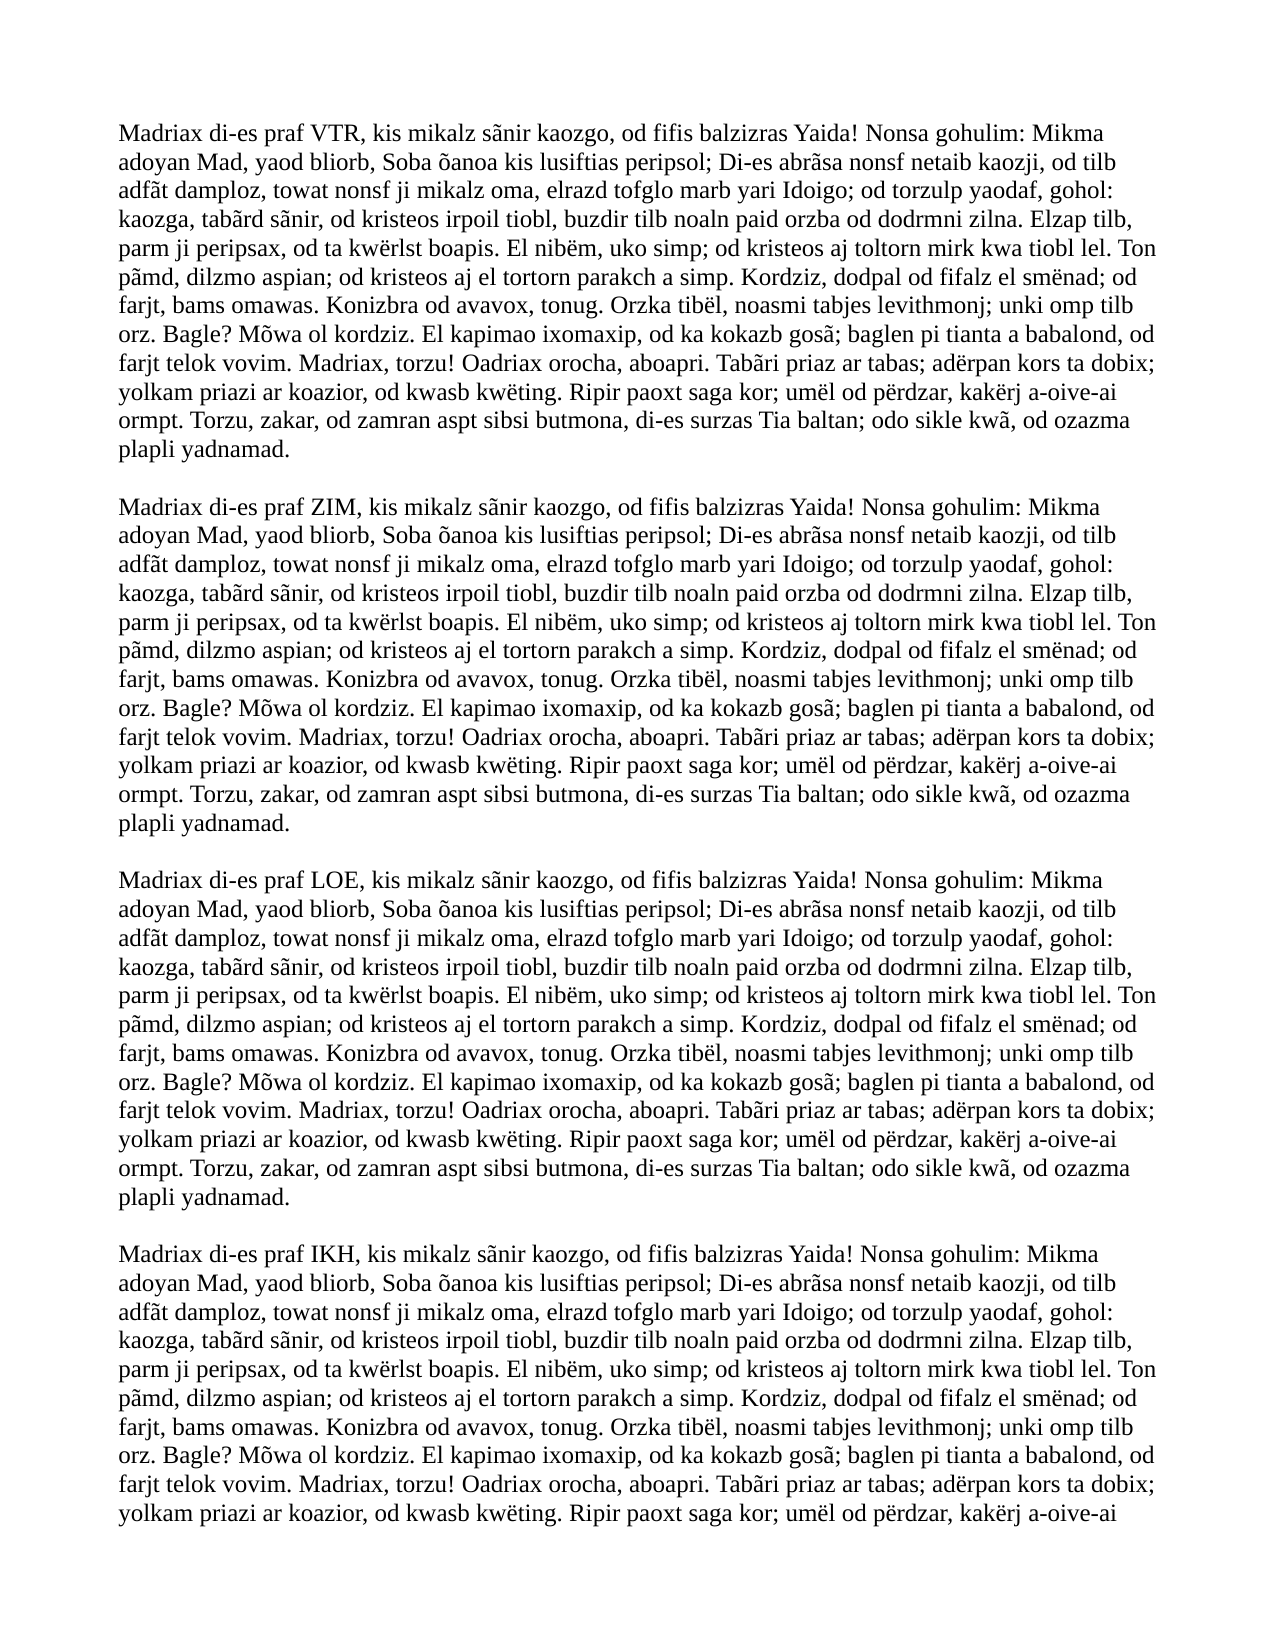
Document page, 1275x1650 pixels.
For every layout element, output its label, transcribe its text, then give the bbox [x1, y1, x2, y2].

text Madriax di-es praf LOE, kis mikalz sãnir kaozgo, od fifis balzizras Yaida! Nonsa gohulim: Mikma adoyan Mad, yaod bliorb, Soba õanoa kis lusiftias peripsol; Di-es abrãsa nonsf netaib kaozji, od tilb adfãt damploz, towat nonsf ji mikalz oma, elrazd tofglo marb yari Idoigo; od torzulp yaodaf, gohol: kaozga, tabãrd sãnir, od kristeos irpoil tiobl, buzdir tilb noaln paid orzba od dodrmni zilna. Elzap tilb, parm ji peripsax, od ta kwërlst boapis. El nibëm, uko simp; od kristeos aj toltorn mirk kwa tiobl lel. Ton pãmd, dilzmo aspian; od kristeos aj el tortorn parakch a simp. Kordziz, dodpal od fifalz el smënad; od farjt, bams omawas. Konizbra od avavox, tonug. Orzka tibël, noasmi tabjes levithmonj; unki omp tilb orz. Bagle? Mõwa ol kordziz. El kapimao ixomaxip, od ka kokazb gosã; baglen pi tianta a babalond, od farjt telok vovim. Madriax, torzu! Oadriax orocha, aboapri. Tabãri priaz ar tabas; adërpan kors ta dobix; yolkam priazi ar koazior, od kwasb kwëting. Ripir paoxt saga kor; umël od përdzar, kakërj a-oive-ai ormpt. Torzu, zakar, od zamran aspt sibsi butmona, di-es surzas Tia baltan; odo sikle kwã, od ozazma plapli yadnamad. [118, 866, 1157, 1211]
text Madriax di-es praf ZIM, kis mikalz sãnir kaozgo, od fifis balzizras Yaida! Nonsa gohulim: Mikma adoyan Mad, yaod bliorb, Soba õanoa kis lusiftias peripsol; Di-es abrãsa nonsf netaib kaozji, od tilb adfãt damploz, towat nonsf ji mikalz oma, elrazd tofglo marb yari Idoigo; od torzulp yaodaf, gohol: kaozga, tabãrd sãnir, od kristeos irpoil tiobl, buzdir tilb noaln paid orzba od dodrmni zilna. Elzap tilb, parm ji peripsax, od ta kwërlst boapis. El nibëm, uko simp; od kristeos aj toltorn mirk kwa tiobl lel. Ton pãmd, dilzmo aspian; od kristeos aj el tortorn parakch a simp. Kordziz, dodpal od fifalz el smënad; od farjt, bams omawas. Konizbra od avavox, tonug. Orzka tibël, noasmi tabjes levithmonj; unki omp tilb orz. Bagle? Mõwa ol kordziz. El kapimao ixomaxip, od ka kokazb gosã; baglen pi tianta a babalond, od farjt telok vovim. Madriax, torzu! Oadriax orocha, aboapri. Tabãri priaz ar tabas; adërpan kors ta dobix; yolkam priazi ar koazior, od kwasb kwëting. Ripir paoxt saga kor; umël od përdzar, kakërj a-oive-ai ormpt. Torzu, zakar, od zamran aspt sibsi butmona, di-es surzas Tia baltan; odo sikle kwã, od ozazma plapli yadnamad. [118, 492, 1157, 837]
text Madriax di-es praf VTR, kis mikalz sãnir kaozgo, od fifis balzizras Yaida! Nonsa gohulim: Mikma adoyan Mad, yaod bliorb, Soba õanoa kis lusiftias peripsol; Di-es abrãsa nonsf netaib kaozji, od tilb adfãt damploz, towat nonsf ji mikalz oma, elrazd tofglo marb yari Idoigo; od torzulp yaodaf, gohol: kaozga, tabãrd sãnir, od kristeos irpoil tiobl, buzdir tilb noaln paid orzba od dodrmni zilna. Elzap tilb, parm ji peripsax, od ta kwërlst boapis. El nibëm, uko simp; od kristeos aj toltorn mirk kwa tiobl lel. Ton pãmd, dilzmo aspian; od kristeos aj el tortorn parakch a simp. Kordziz, dodpal od fifalz el smënad; od farjt, bams omawas. Konizbra od avavox, tonug. Orzka tibël, noasmi tabjes levithmonj; unki omp tilb orz. Bagle? Mõwa ol kordziz. El kapimao ixomaxip, od ka kokazb gosã; baglen pi tianta a babalond, od farjt telok vovim. Madriax, torzu! Oadriax orocha, aboapri. Tabãri priaz ar tabas; adërpan kors ta dobix; yolkam priazi ar koazior, od kwasb kwëting. Ripir paoxt saga kor; umël od përdzar, kakërj a-oive-ai ormpt. Torzu, zakar, od zamran aspt sibsi butmona, di-es surzas Tia baltan; odo sikle kwã, od ozazma plapli yadnamad. [118, 118, 1157, 463]
text Madriax di-es praf IKH, kis mikalz sãnir kaozgo, od fifis balzizras Yaida! Nonsa gohulim: Mikma adoyan Mad, yaod bliorb, Soba õanoa kis lusiftias peripsol; Di-es abrãsa nonsf netaib kaozji, od tilb adfãt damploz, towat nonsf ji mikalz oma, elrazd tofglo marb yari Idoigo; od torzulp yaodaf, gohol: kaozga, tabãrd sãnir, od kristeos irpoil tiobl, buzdir tilb noaln paid orzba od dodrmni zilna. Elzap tilb, parm ji peripsax, od ta kwërlst boapis. El nibëm, uko simp; od kristeos aj toltorn mirk kwa tiobl lel. Ton pãmd, dilzmo aspian; od kristeos aj el tortorn parakch a simp. Kordziz, dodpal od fifalz el smënad; od farjt, bams omawas. Konizbra od avavox, tonug. Orzka tibël, noasmi tabjes levithmonj; unki omp tilb orz. Bagle? Mõwa ol kordziz. El kapimao ixomaxip, od ka kokazb gosã; baglen pi tianta a babalond, od farjt telok vovim. Madriax, torzu! Oadriax orocha, aboapri. Tabãri priaz ar tabas; adërpan kors ta dobix; yolkam priazi ar koazior, od kwasb kwëting. Ripir paoxt saga kor; umël od përdzar, kakërj a-oive-ai [118, 1239, 1157, 1527]
